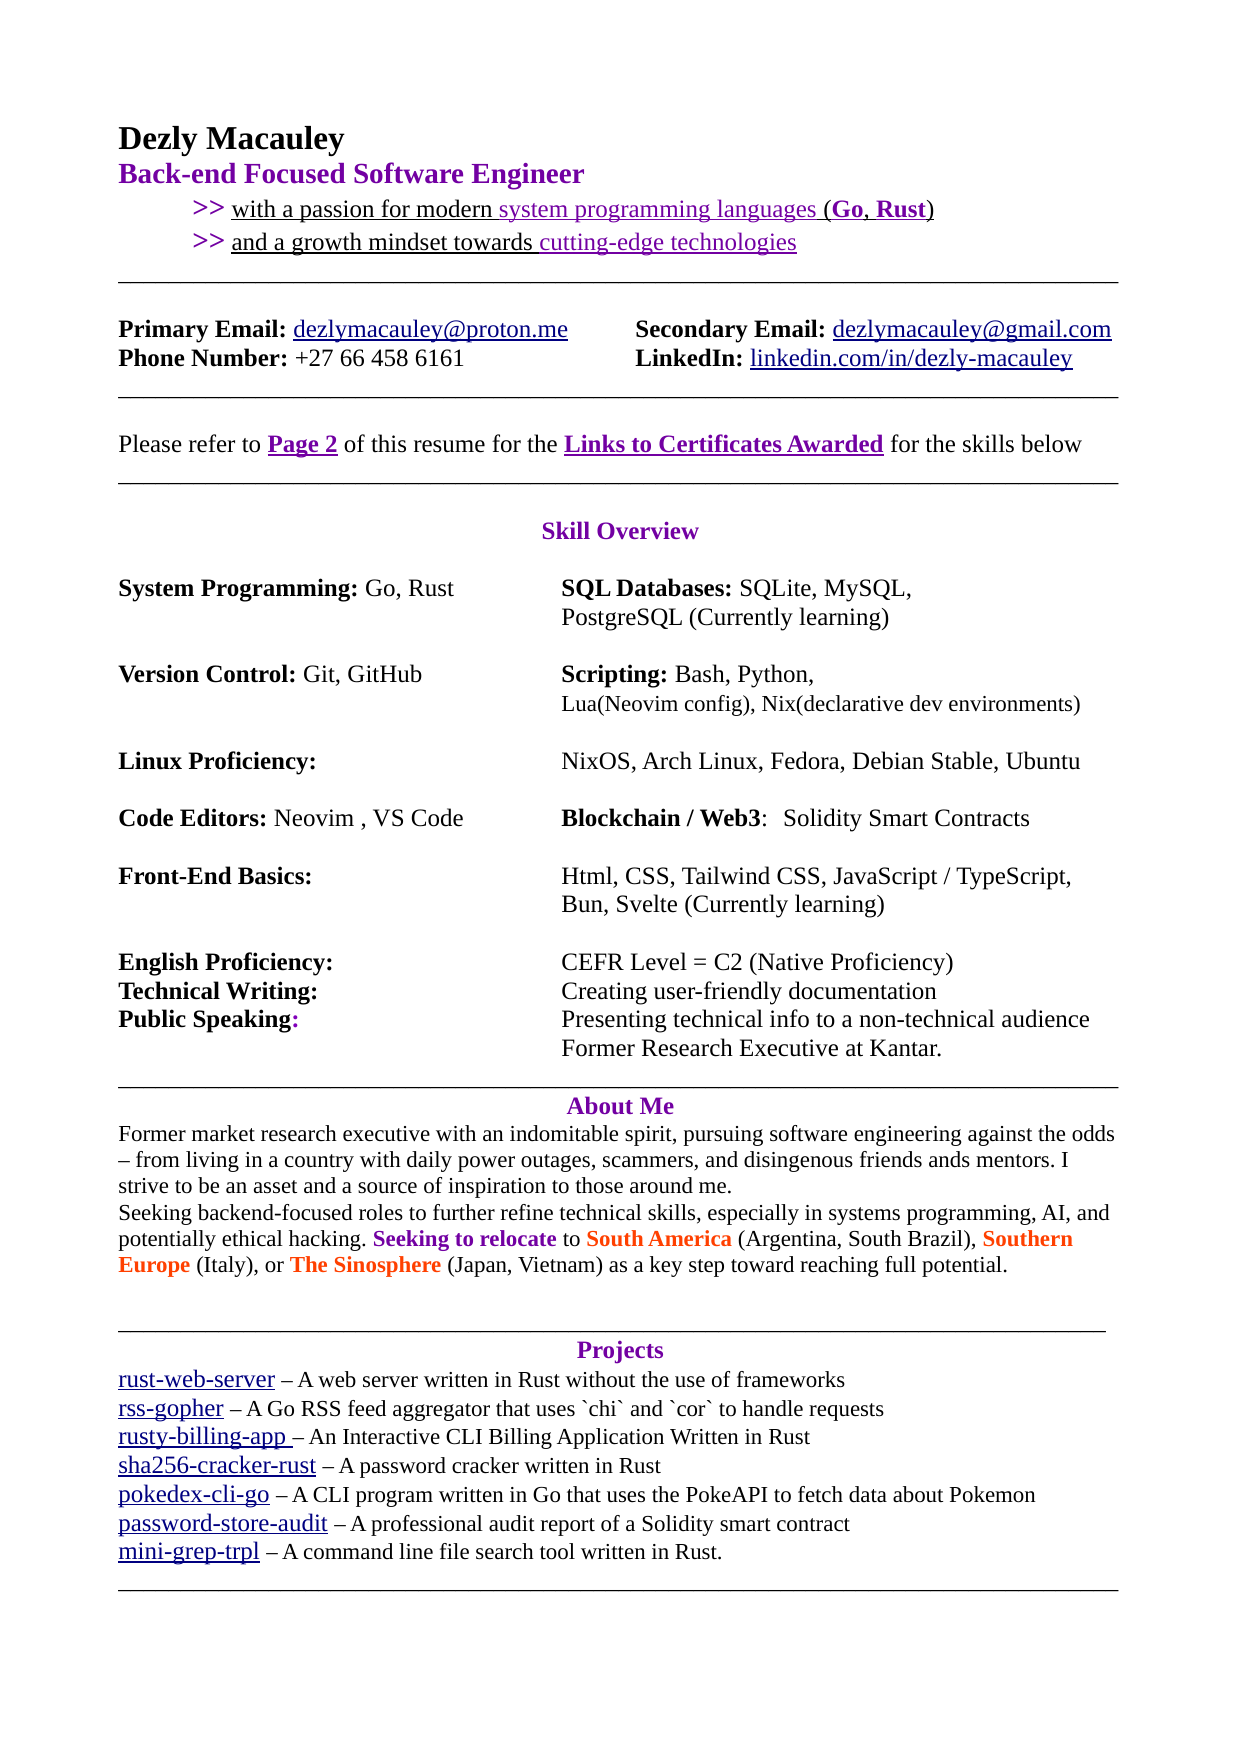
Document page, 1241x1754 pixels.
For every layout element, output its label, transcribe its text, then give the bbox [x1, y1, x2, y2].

text Lua(Neovim config), Nix(declarative dev environments) [118, 688, 1122, 717]
text Please refer to Page 2 of this resume for the Links to Certificates Awarded for the skills below [118, 429, 1122, 458]
text About Me [118, 1091, 1122, 1119]
text Code Editors: Neovim , VS Code Blockchain / Web3: Solidity Smart Contracts [118, 803, 1122, 832]
text >> and a growth mindset towards cutting-edge technologies [118, 223, 1122, 257]
text Technical Writing: Creating user-friendly documentation [118, 976, 1122, 1004]
text rusty-billing-app – An Interactive CLI Billing Application Written in Rust [118, 1421, 1122, 1450]
text >> with a passion for modern system programming languages (Go, Rust) [118, 190, 1122, 223]
text rss-gopher – A Go RSS feed aggregator that uses `chi` and `cor` to handle requests [118, 1393, 1122, 1421]
text Seeking backend-focused roles to further refine technical skills, especially in systems programming, AI, and potentially ethical hacking. Seeking to relocate to South America (Argentina, South Brazil), Southern Europe (Italy), or The Sinosphere (Japan, Vietnam) as a key step toward reaching full potential. [118, 1199, 1122, 1278]
text ________________________________________________________________________________ [118, 372, 1122, 401]
text Primary Email: dezlymacauley@proton.me Secondary Email: dezlymacauley@gmail.com [118, 314, 1122, 343]
text Former Research Executive at Kantar. ________________________________________________________________________________ [118, 1033, 1122, 1091]
text Phone Number: +27 66 458 6161 LinkedIn: linkedin.com/in/dezly-macauley [118, 343, 1122, 372]
text pokedex-cli-go – A CLI program written in Go that uses the PokeAPI to fetch data about Pokemon [118, 1479, 1122, 1508]
text Projects [118, 1335, 1122, 1364]
text mini-grep-trpl – A command line file search tool written in Rust. [118, 1536, 1122, 1565]
text System Programming: Go, Rust SQL Databases: SQLite, MySQL, [118, 573, 1122, 602]
text Version Control: Git, GitHub Scripting: Bash, Python, [118, 659, 1122, 688]
text English Proficiency: CEFR Level = C2 (Native Proficiency) [118, 947, 1122, 976]
text Public Speaking: Presenting technical info to a non-technical audience [118, 1004, 1122, 1033]
text Former market research executive with an indomitable spirit, pursuing software engineering against the odds – from living in a country with daily power outages, scammers, and disingenous friends ands mentors. I strive to be an asset and a source of inspiration to those around me. [118, 1119, 1122, 1199]
text _______________________________________________________________________________ [118, 1306, 1122, 1335]
text Bun, Svelte (Currently learning) [118, 889, 1122, 918]
text ________________________________________________________________________________ [118, 458, 1122, 516]
text sha256-cracker-rust – A password cracker written in Rust [118, 1450, 1122, 1479]
text Back-end Focused Software Engineer [118, 156, 1122, 190]
text ________________________________________________________________________________ [118, 257, 1122, 286]
text PostgreSQL (Currently learning) [118, 602, 1122, 631]
text Front-End Basics: Html, CSS, Tailwind CSS, JavaScript / TypeScript, [118, 861, 1122, 889]
text Dezly Macauley [118, 118, 1122, 156]
text Linux Proficiency: NixOS, Arch Linux, Fedora, Debian Stable, Ubuntu [118, 746, 1122, 774]
text password-store-audit – A professional audit report of a Solidity smart contract [118, 1508, 1122, 1536]
text ________________________________________________________________________________ [118, 1565, 1122, 1623]
text Skill Overview [118, 516, 1122, 544]
text rust-web-server – A web server written in Rust without the use of frameworks [118, 1364, 1122, 1393]
